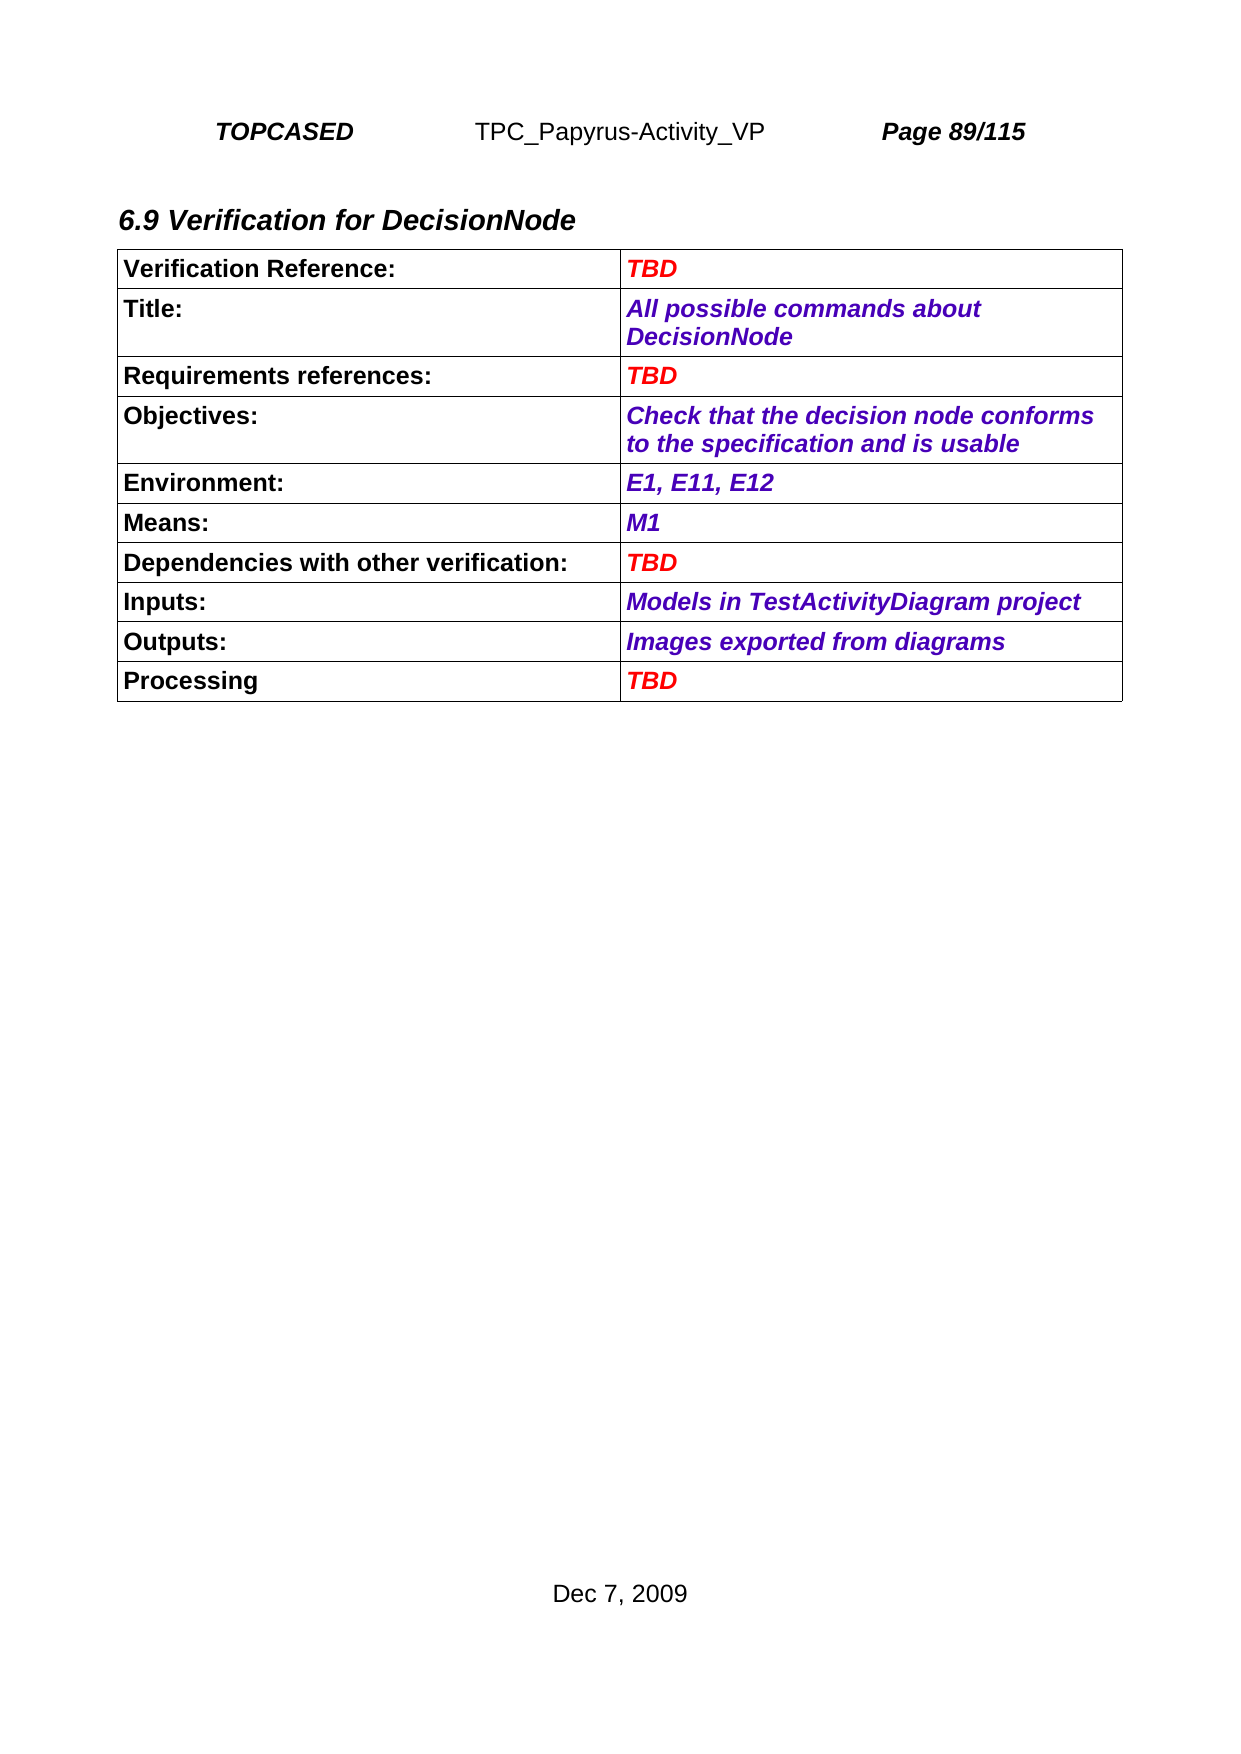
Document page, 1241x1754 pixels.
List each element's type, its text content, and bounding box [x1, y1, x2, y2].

table_cell E1, E11, E12 [621, 464, 1122, 503]
table_cell Dependencies with other verification: [118, 543, 620, 582]
table_cell TBD [621, 543, 1122, 582]
table_cell Objectives: [118, 397, 620, 463]
table_cell Images exported from diagrams [621, 622, 1122, 661]
table_cell Processing [118, 662, 620, 701]
subtitle Verification for DecisionNode [118, 204, 1122, 236]
table_cell M1 [621, 504, 1122, 542]
table_cell Requirements references: [118, 357, 620, 396]
table_header TBD [621, 250, 1122, 288]
table_cell Outputs: [118, 622, 620, 661]
table_cell Title: [118, 289, 620, 356]
table_cell All possible commands about DecisionNode [621, 289, 1122, 356]
table_cell Models in TestActivityDiagram project [621, 583, 1122, 621]
table_header Verification Reference: [118, 250, 620, 288]
table_cell Means: [118, 504, 620, 542]
table_cell Environment: [118, 464, 620, 503]
table_cell Check that the decision node conforms to the specification and is usable [621, 397, 1122, 463]
table_cell Inputs: [118, 583, 620, 621]
table_cell TBD [621, 357, 1122, 396]
table_cell TBD [621, 662, 1122, 701]
